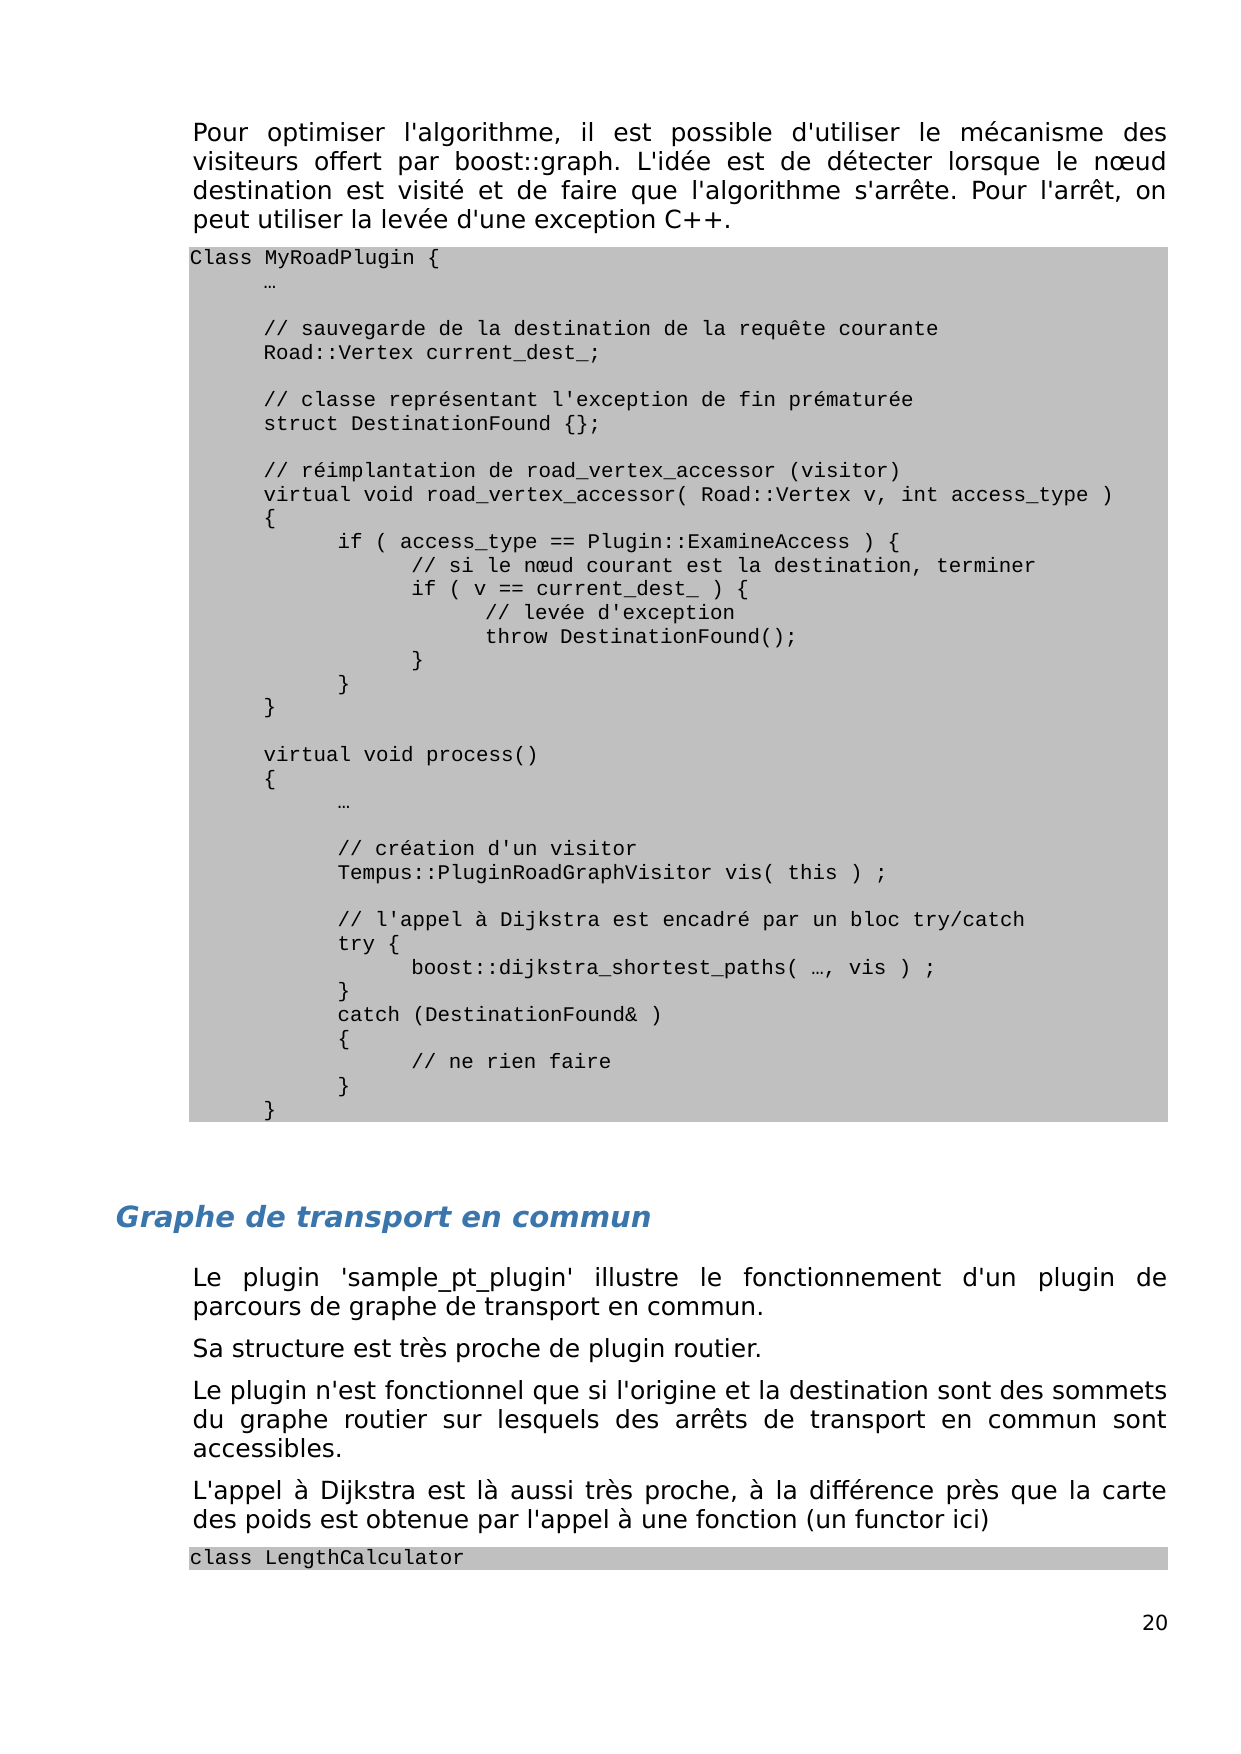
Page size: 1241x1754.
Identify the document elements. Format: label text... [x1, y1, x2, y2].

text Pour optimiser l'algorithme, il est possible d'utiliser le mécanisme des visiteurs offert par boost::graph. L'idée est de détecter lorsque le nœud destination est visité et de faire que l'algorithme s'arrête. Pour l'arrêt, on peut utiliser la levée d'une exception C++. [192, 118, 1168, 235]
text // l'appel à Dijkstra est encadré par un bloc try/catch [189, 909, 1168, 933]
text } [189, 1098, 1168, 1122]
text if ( v == current_dest_ ) { [189, 578, 1168, 602]
text struct DestinationFound {}; [189, 413, 1168, 436]
text virtual void road_vertex_accessor( Road::Vertex v, int access_type ) [189, 484, 1168, 507]
subtitle Graphe de transport en commun [116, 1200, 1168, 1234]
text { [189, 507, 1168, 531]
text { [189, 1028, 1168, 1051]
text try { [189, 933, 1168, 957]
text class LengthCalculator [189, 1547, 1168, 1570]
text // levée d'exception [189, 602, 1168, 626]
text // réimplantation de road_vertex_accessor (visitor) [189, 460, 1168, 484]
text } [189, 673, 1168, 697]
text Tempus::PluginRoadGraphVisitor vis( this ) ; [189, 862, 1168, 886]
text … [189, 791, 1168, 815]
text // création d'un visitor [189, 838, 1168, 862]
text } [189, 649, 1168, 673]
text Le plugin n'est fonctionnel que si l'origine et la destination sont des sommets du graphe routier sur lesquels des arrêts de transport en commun sont accessibles. [192, 1376, 1168, 1463]
text Class MyRoadPlugin { [189, 247, 1168, 271]
text … [189, 271, 1168, 294]
text boost::dijkstra_shortest_paths( …, vis ) ; [189, 957, 1168, 980]
text throw DestinationFound(); [189, 626, 1168, 649]
text } [189, 697, 1168, 720]
text // sauvegarde de la destination de la requête courante [189, 318, 1168, 342]
text } [189, 1075, 1168, 1098]
text // ne rien faire [189, 1051, 1168, 1075]
text } [189, 980, 1168, 1004]
text Sa structure est très proche de plugin routier. [192, 1334, 1168, 1363]
text Road::Vertex current_dest_; [189, 342, 1168, 366]
text // si le nœud courant est la destination, terminer [189, 555, 1168, 578]
text { [189, 767, 1168, 791]
text if ( access_type == Plugin::ExamineAccess ) { [189, 531, 1168, 555]
text Le plugin 'sample_pt_plugin' illustre le fonctionnement d'un plugin de parcours de graphe de transport en commun. [192, 1263, 1168, 1322]
text virtual void process() [189, 744, 1168, 767]
text L'appel à Dijkstra est là aussi très proche, à la différence près que la carte des poids est obtenue par l'appel à une fonction (un functor ici) [192, 1476, 1168, 1534]
text // classe représentant l'exception de fin prématurée [189, 389, 1168, 413]
text catch (DestinationFound& ) [189, 1004, 1168, 1028]
